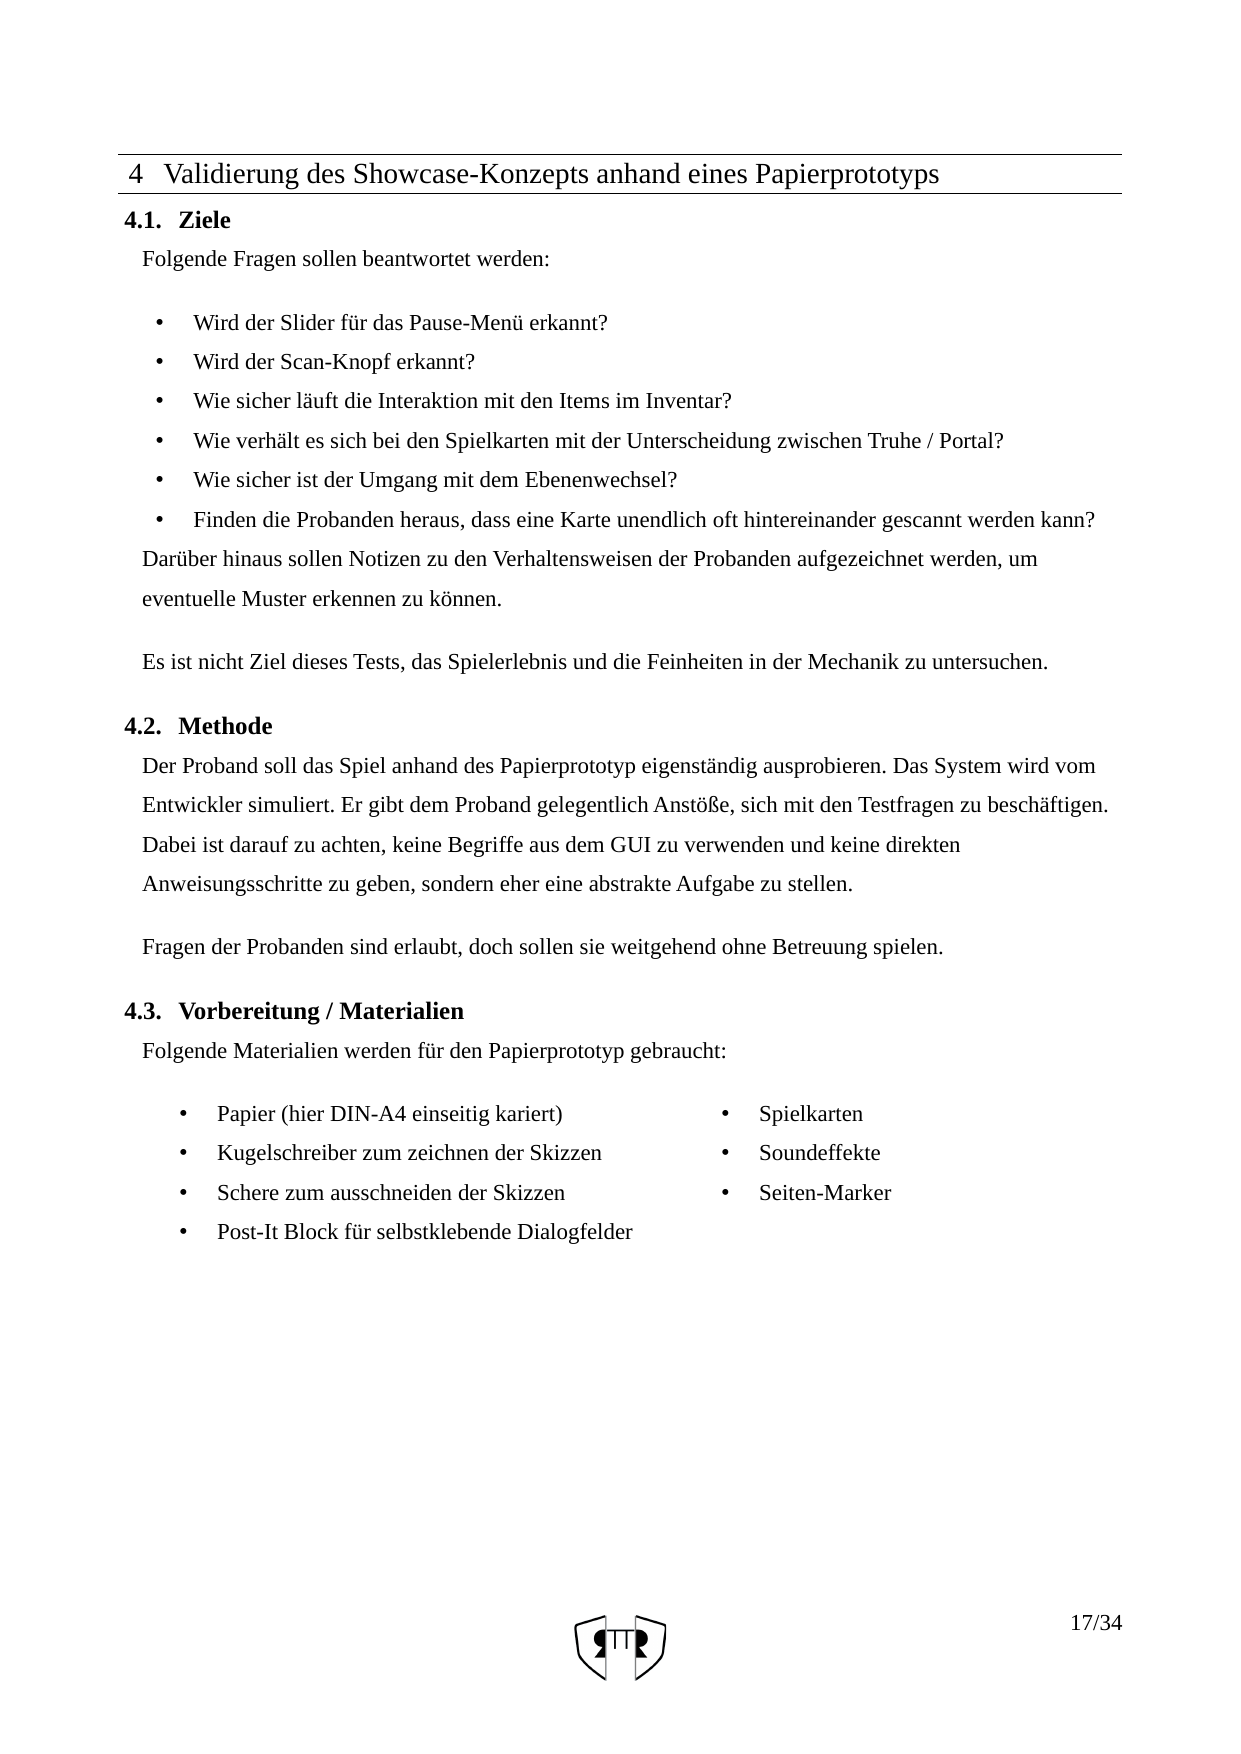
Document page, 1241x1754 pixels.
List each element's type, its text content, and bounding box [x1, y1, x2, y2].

text Darüber hinaus sollen Notizen zu den Verhaltensweisen der Probanden aufgezeichnet werden, um eventuelle Muster erkennen zu können. [142, 545, 1122, 611]
list Wie sicher ist der Umgang mit dem Ebenenwechsel? [156, 466, 1122, 493]
picture [574, 1615, 667, 1681]
list Spielkarten [721, 1100, 1122, 1126]
list Wie sicher läuft die Interaktion mit den Items im Inventar? [156, 387, 1122, 414]
list Papier (hier DIN-A4 einseitig kariert) [179, 1100, 660, 1126]
list Kugelschreiber zum zeichnen der Skizzen [179, 1139, 660, 1166]
list Wird der Scan-Knopf erkannt? [156, 348, 1122, 374]
list Wie verhält es sich bei den Spielkarten mit der Unterscheidung zwischen Truhe / Portal? [156, 427, 1122, 453]
text Der Proband soll das Spiel anhand des Papierprototyp eigenständig ausprobieren. Das System wird vom Entwickler simuliert. Er gibt dem Proband gelegentlich Anstöße, sich mit den Testfragen zu beschäftigen. Dabei ist darauf zu achten, keine Begriffe aus dem GUI zu verwenden und keine direkten Anweisungsschritte zu geben, sondern eher eine abstrakte Aufgabe zu stellen. [142, 752, 1122, 896]
text Folgende Materialien werden für den Papierprototyp gebraucht: [142, 1037, 1122, 1063]
text Folgende Fragen sollen beantwortet werden: [142, 245, 1122, 272]
list Seiten-Marker [721, 1179, 1122, 1205]
text Es ist nicht Ziel dieses Tests, das Spielerlebnis und die Feinheiten in der Mechanik zu untersuchen. [142, 648, 1122, 674]
list Finden die Probanden heraus, dass eine Karte unendlich oft hintereinander gescannt werden kann? [156, 506, 1122, 532]
list Schere zum ausschneiden der Skizzen [179, 1179, 660, 1205]
list Post-It Block für selbstklebende Dialogfelder [179, 1218, 660, 1245]
subtitle Validierung des Showcase-Konzepts anhand eines Papierprototyps [118, 155, 1122, 193]
list Soundeffekte [721, 1139, 1122, 1166]
subtitle Methode [124, 711, 1122, 740]
list Wird der Slider für das Pause-Menü erkannt? [156, 308, 1122, 335]
subtitle Ziele [124, 205, 1122, 234]
text Fragen der Probanden sind erlaubt, doch sollen sie weitgehend ohne Betreuung spielen. [142, 933, 1122, 959]
subtitle Vorbereitung / Materialien [124, 996, 1122, 1025]
